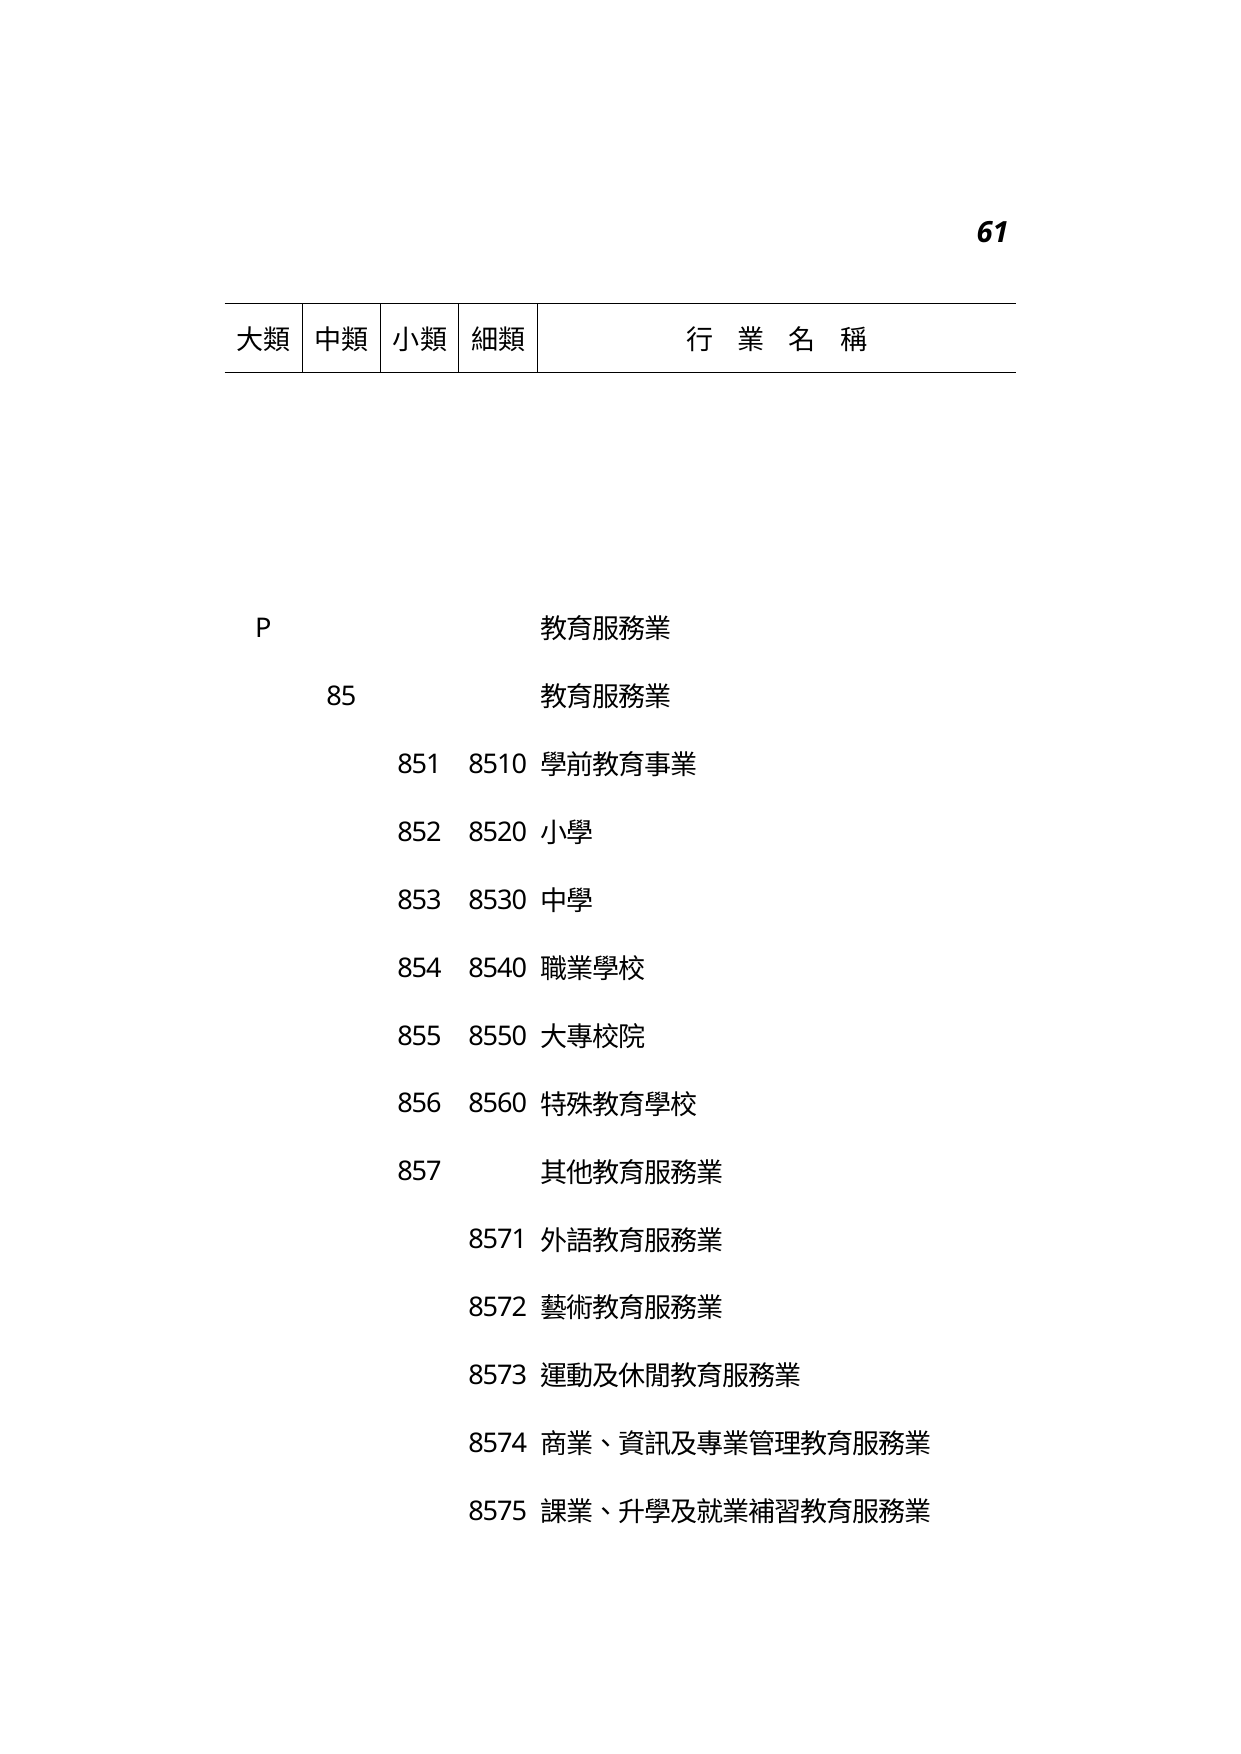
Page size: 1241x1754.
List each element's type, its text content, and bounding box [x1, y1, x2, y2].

table_cell [303, 593, 381, 661]
table_cell 8560 [459, 1069, 537, 1136]
table_cell [381, 409, 459, 446]
table_cell [225, 661, 303, 729]
table_cell 8550 [459, 1001, 537, 1068]
table_cell 職業學校 [537, 933, 1016, 1001]
table_cell [303, 1476, 381, 1544]
table_cell 857 [381, 1136, 459, 1204]
table_cell 8510 [459, 729, 537, 797]
table_cell [459, 661, 537, 729]
table_cell 中學 [537, 865, 1016, 933]
table_cell [225, 1340, 303, 1408]
table_cell [459, 593, 537, 661]
table_cell [303, 933, 381, 1001]
table_cell [381, 1476, 459, 1544]
table_cell [459, 409, 537, 446]
table_cell 課業、升學及就業補習教育服務業 [537, 1476, 1016, 1544]
table_cell [225, 373, 303, 409]
table_cell [225, 797, 303, 865]
table_cell 855 [381, 1001, 459, 1068]
table_cell [381, 593, 459, 661]
table_cell 8575 [459, 1476, 537, 1544]
table_cell [225, 1408, 303, 1476]
table_cell 856 [381, 1069, 459, 1136]
table_cell [537, 373, 1016, 409]
table_cell 運動及休閒教育服務業 [537, 1340, 1016, 1408]
table_cell [225, 1476, 303, 1544]
table_cell 學前教育事業 [537, 729, 1016, 797]
table_cell [303, 1069, 381, 1136]
table_cell [459, 446, 537, 482]
table_cell [303, 729, 381, 797]
table_cell 8530 [459, 865, 537, 933]
table_cell [459, 1136, 537, 1204]
table_cell P [225, 593, 303, 661]
table_header 大類 [225, 304, 302, 372]
table_cell [459, 373, 537, 409]
table_cell [225, 729, 303, 797]
table_cell 8571 [459, 1204, 537, 1272]
table_cell [225, 1136, 303, 1204]
table_cell [537, 446, 1016, 482]
table_cell [381, 1340, 459, 1408]
table_cell [225, 1204, 303, 1272]
table_header 行 業 名 稱 [538, 304, 1016, 372]
table_cell [225, 409, 303, 446]
table_cell 小學 [537, 797, 1016, 865]
table_cell 藝術教育服務業 [537, 1272, 1016, 1340]
table_cell 8520 [459, 797, 537, 865]
table_cell [459, 483, 537, 519]
table_cell 外語教育服務業 [537, 1204, 1016, 1272]
table_cell [225, 446, 303, 482]
table_cell [225, 519, 303, 556]
table_cell [381, 556, 459, 593]
table_cell [225, 1272, 303, 1340]
table_cell [303, 1001, 381, 1068]
table_cell [381, 373, 459, 409]
table_cell [303, 373, 381, 409]
table_cell 教育服務業 [537, 593, 1016, 661]
table_header 小類 [381, 304, 458, 372]
table_cell 854 [381, 933, 459, 1001]
table_cell [381, 661, 459, 729]
table_cell [225, 933, 303, 1001]
table_header 細類 [459, 304, 537, 372]
table_cell [381, 519, 459, 556]
table_cell [459, 519, 537, 556]
table_cell 8540 [459, 933, 537, 1001]
table_cell [225, 556, 303, 593]
table_cell 特殊教育學校 [537, 1069, 1016, 1136]
table_cell [537, 556, 1016, 593]
table_cell 其他教育服務業 [537, 1136, 1016, 1204]
table_cell 8573 [459, 1340, 537, 1408]
table_cell [537, 483, 1016, 519]
table_cell 853 [381, 865, 459, 933]
table_cell [303, 446, 381, 482]
table_cell [303, 409, 381, 446]
table_cell [225, 483, 303, 519]
table_cell [381, 1204, 459, 1272]
table_header 中類 [303, 304, 380, 372]
table_cell 大專校院 [537, 1001, 1016, 1068]
table_cell [381, 1408, 459, 1476]
table_cell [303, 1408, 381, 1476]
table_cell [303, 556, 381, 593]
table_cell [225, 1001, 303, 1068]
table_cell [303, 1272, 381, 1340]
table_cell 851 [381, 729, 459, 797]
table_cell [381, 1272, 459, 1340]
table_cell 852 [381, 797, 459, 865]
table_cell 教育服務業 [537, 661, 1016, 729]
table_cell 8574 [459, 1408, 537, 1476]
table_cell [303, 865, 381, 933]
table_cell [225, 865, 303, 933]
table_cell [303, 1136, 381, 1204]
table_cell [459, 556, 537, 593]
table_cell [303, 483, 381, 519]
table_cell [303, 1204, 381, 1272]
table_cell [225, 1069, 303, 1136]
table_cell [537, 519, 1016, 556]
table_cell [303, 1340, 381, 1408]
table_cell [381, 483, 459, 519]
table_cell [537, 409, 1016, 446]
table_cell 85 [303, 661, 381, 729]
table_cell [303, 797, 381, 865]
table_cell 8572 [459, 1272, 537, 1340]
table_cell 商業、資訊及專業管理教育服務業 [537, 1408, 1016, 1476]
table_cell [381, 446, 459, 482]
table_cell [303, 519, 381, 556]
